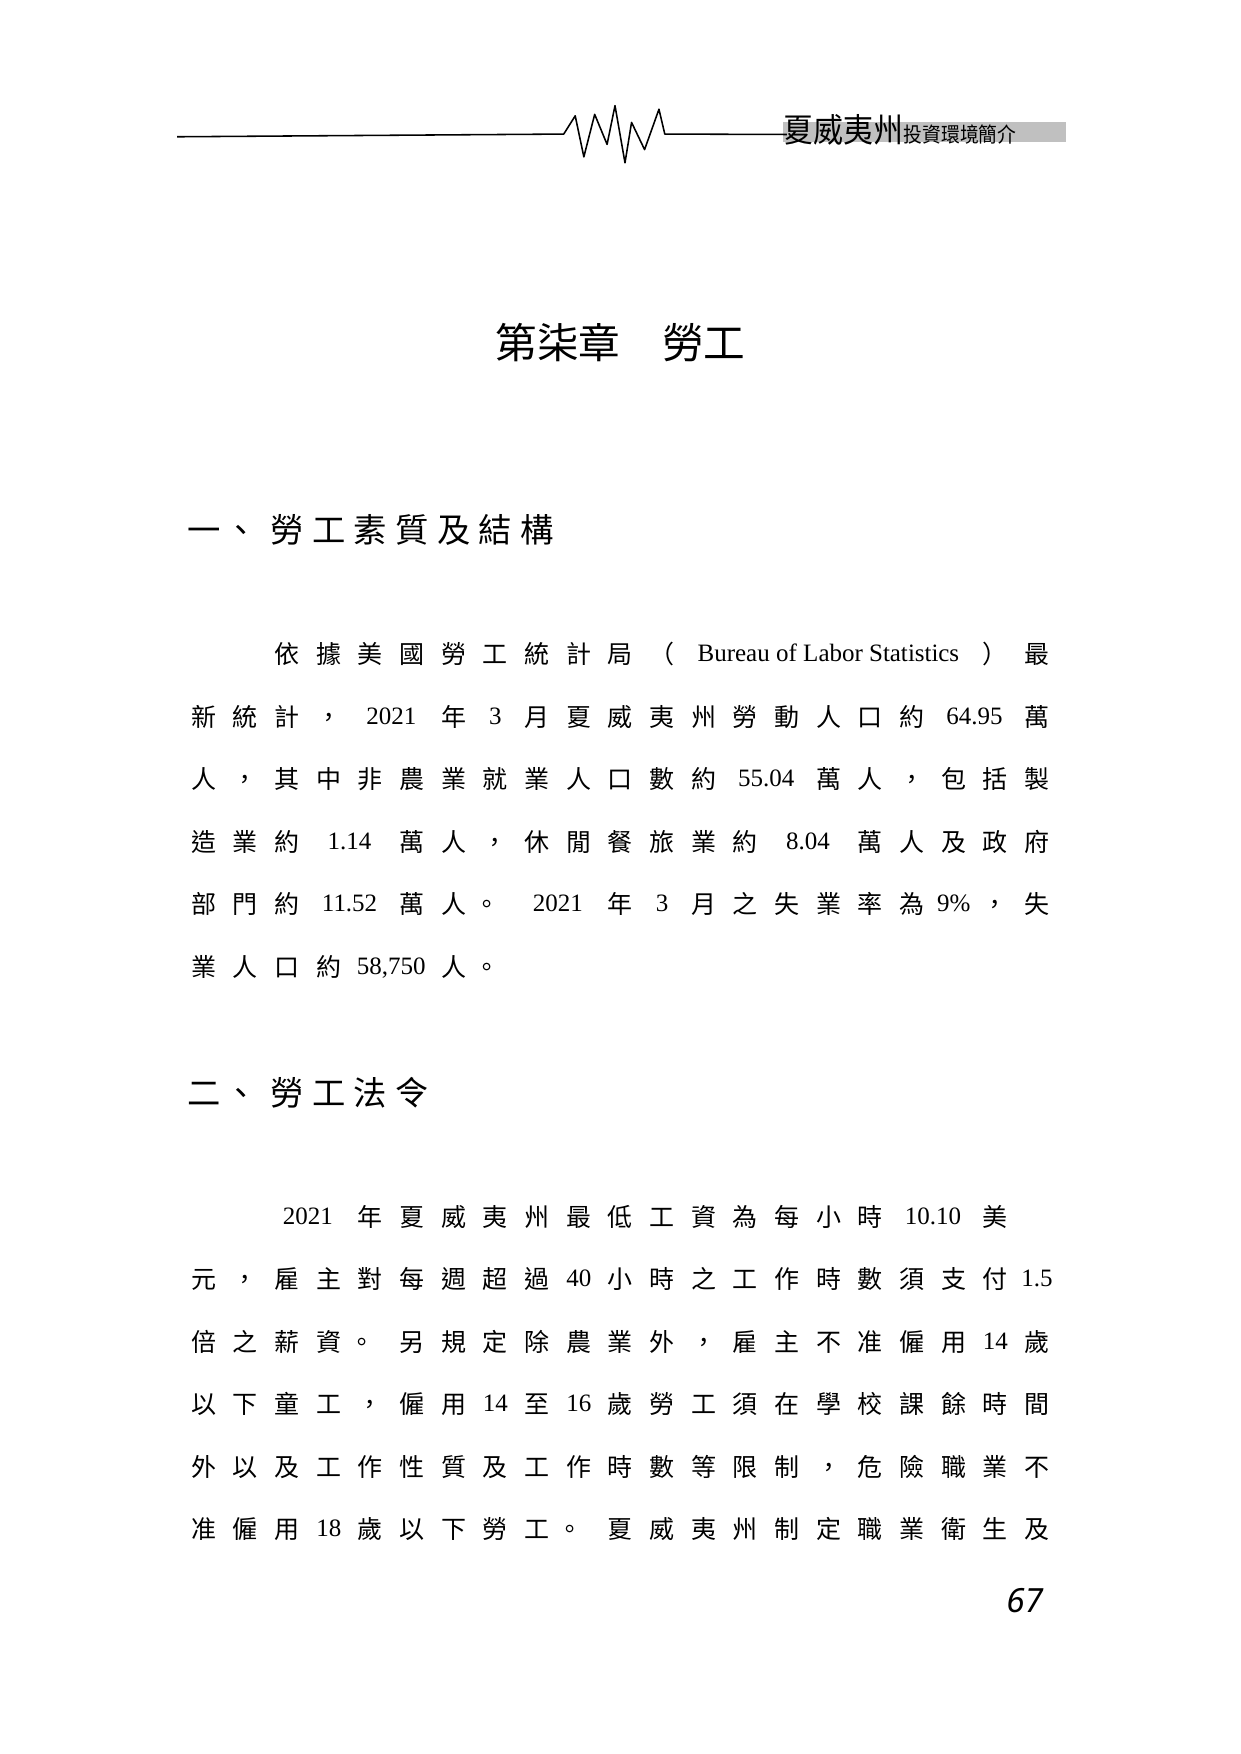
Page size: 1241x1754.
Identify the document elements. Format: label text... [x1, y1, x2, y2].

text 第柒章 勞工 [183, 299, 1058, 361]
text 二、勞工法令 [183, 1049, 1058, 1111]
text 一、勞工素質及結構 [183, 486, 1058, 549]
text 2021年夏威夷州最低工資為每小時10.10美元，雇主對每週超過40小時之工作時數須支付1.5倍之薪資。另規定除農業外，雇主不准僱用14歲以下童工，僱用14至16歲勞工須在學校課餘時間外以及工作性質及工作時數等限制，危險職業不准僱用18歲以下勞工。夏威夷州制定職業衛生及 [183, 1174, 1058, 1549]
text 依據美國勞工統計局（Bureau of Labor Statistics）最新統計，2021年3月夏威夷州勞動人口約64.95萬人，其中非農業就業人口數約55.04萬人，包括製造業約1.14萬人，休閒餐旅業約8.04萬人及政府部門約11.52萬人。2021年3月之失業率為9%，失業人口約58,750人。 [183, 611, 1058, 986]
